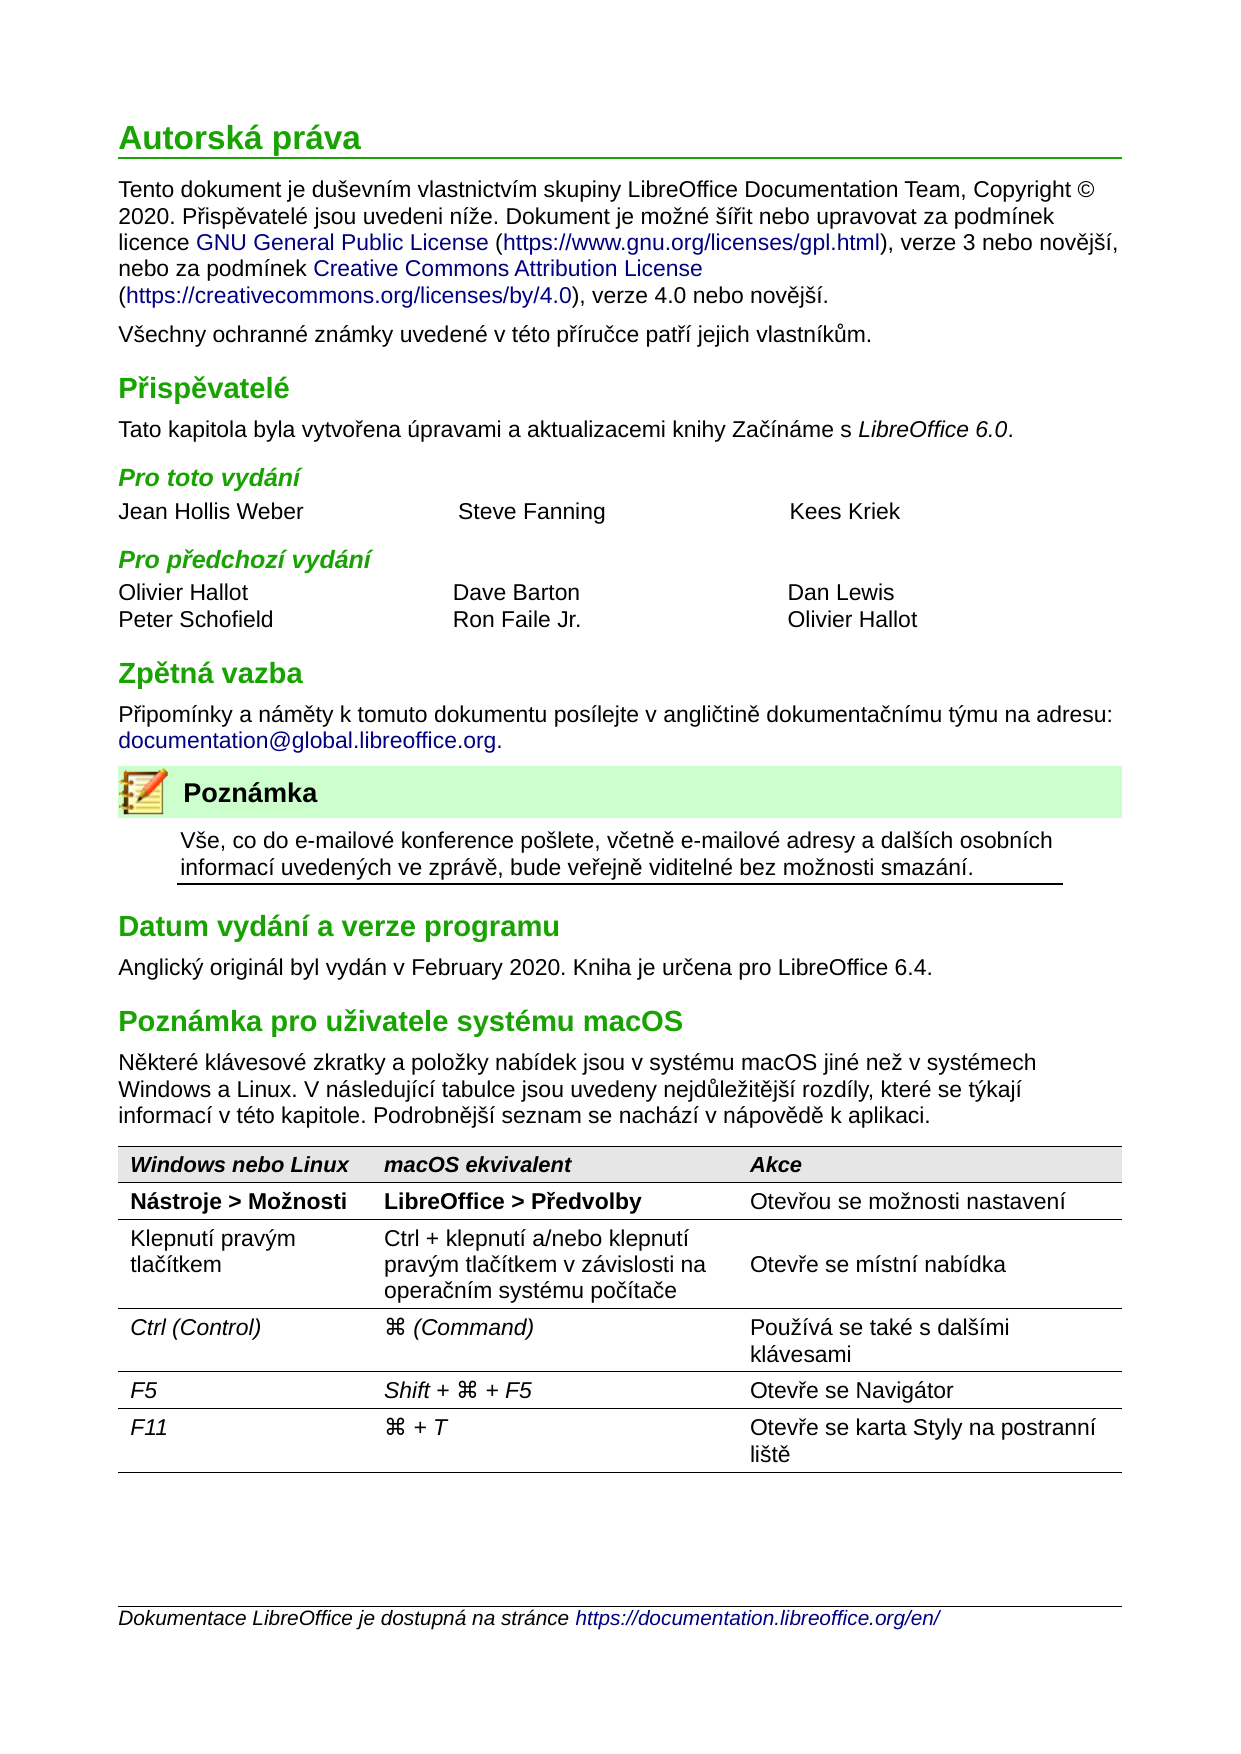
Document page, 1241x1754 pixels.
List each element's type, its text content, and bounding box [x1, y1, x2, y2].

subtitle Poznámka [118, 774, 1122, 814]
table_cell Otevře se karta Styly na postranní liště [738, 1409, 1122, 1472]
subtitle Poznámka pro uživatele systému macOS [118, 1004, 1122, 1037]
subtitle Zpětná vazba [118, 656, 1122, 689]
table_cell Otevře se Navigátor [738, 1372, 1122, 1408]
table_cell ⌘ (Command) [372, 1309, 738, 1371]
table_header Windows nebo Linux [118, 1147, 372, 1182]
table_cell Olivier Hallot [788, 606, 1122, 632]
text Tato kapitola byla vytvořena úpravami a aktualizacemi knihy Začínáme s LibreOffice 6.0. [118, 416, 1122, 442]
table_cell Ctrl + klepnutí a/nebo klepnutí pravým tlačítkem v závislosti na operačním systému počítače [372, 1220, 738, 1308]
table_header Dave Barton [453, 579, 787, 606]
table_header Kees Kriek [789, 498, 1122, 524]
picture [119, 767, 170, 818]
subtitle Pro předchozí vydání [118, 544, 1122, 573]
text Některé klávesové zkratky a položky nabídek jsou v systému macOS jiné než v systémech Windows a Linux. V následující tabulce jsou uvedeny nejdůležitější rozdíly, které se týkají informací v této kapitole. Podrobnější seznam se nachází v nápovědě k aplikaci. [118, 1049, 1122, 1128]
text Vše, co do e-mailové konference pošlete, včetně e-mailové adresy a dalších osobních informací uvedených ve zprávě, bude veřejně viditelné bez možnosti smazání. [177, 824, 1063, 883]
table_cell Otevře se místní nabídka [738, 1220, 1122, 1308]
text Tento dokument je duševním vlastnictvím skupiny LibreOffice Documentation Team, Copyright © 2020. Přispěvatelé jsou uvedeni níže. Dokument je možné šířit nebo upravovat za podmínek licence GNU General Public License (https://www.gnu.org/licenses/gpl.html), verze 3 nebo novější, nebo za podmínek Creative Commons Attribution License (https://creativecommons.org/licenses/by/4.0), verze 4.0 nebo novější. [118, 176, 1122, 308]
text Připomínky a náměty k tomuto dokumentu posílejte v angličtině dokumentačnímu týmu na adresu: documentation@global.libreoffice.org. [118, 701, 1122, 754]
table_cell Klepnutí pravým tlačítkem [118, 1220, 372, 1308]
table_cell Shift + ⌘ + F5 [372, 1372, 738, 1408]
table_header Akce [738, 1147, 1122, 1182]
table_header Jean Hollis Weber [118, 498, 458, 524]
table_cell ⌘ + T [372, 1409, 738, 1472]
subtitle Přispěvatelé [118, 371, 1122, 404]
table_cell Otevřou se možnosti nastavení [738, 1183, 1122, 1219]
table_header Steve Fanning [458, 498, 789, 524]
table_cell Peter Schofield [118, 606, 453, 632]
table_cell Ron Faile Jr. [453, 606, 787, 632]
subtitle Autorská práva [118, 118, 1122, 157]
table_header Dan Lewis [788, 579, 1122, 606]
table_cell Ctrl (Control) [118, 1309, 372, 1371]
table_cell Používá se také s dalšími klávesami [738, 1309, 1122, 1371]
text Anglický originál byl vydán v únoru 2020. Kniha je určena pro LibreOffice 6.4. [118, 954, 1122, 980]
table_cell F11 [118, 1409, 372, 1472]
table_cell F5 [118, 1372, 372, 1408]
table_cell Nástroje > Možnosti [118, 1183, 372, 1219]
text Všechny ochranné známky uvedené v této příručce patří jejich vlastníkům. [118, 321, 1122, 347]
subtitle Datum vydání a verze programu [118, 909, 1122, 942]
subtitle Pro toto vydání [118, 463, 1122, 492]
table_header Olivier Hallot [118, 579, 453, 606]
table_header macOS ekvivalent [372, 1147, 738, 1182]
table_cell LibreOffice > Předvolby [372, 1183, 738, 1219]
